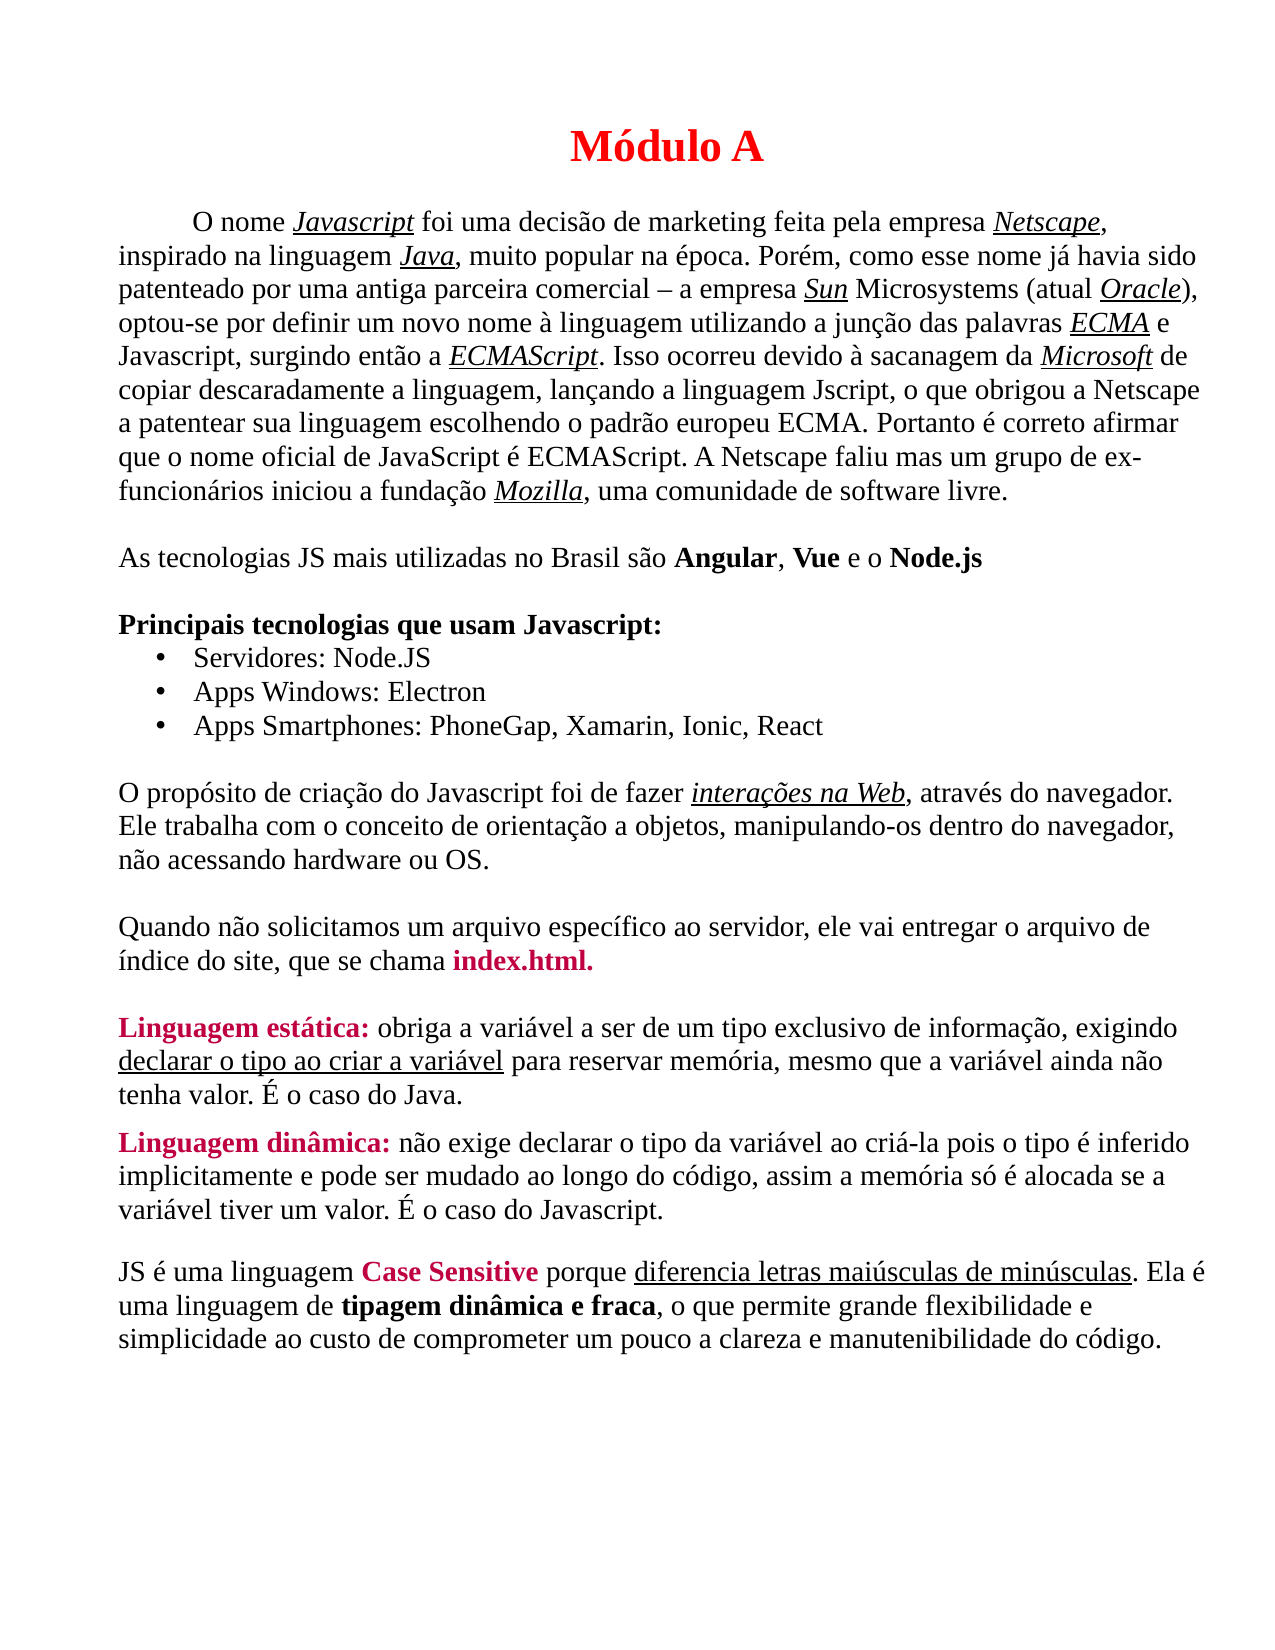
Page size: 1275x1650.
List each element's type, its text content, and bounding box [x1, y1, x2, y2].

text Quando não solicitamos um arquivo específico ao servidor, ele vai entregar o arquivo de índice do site, que se chama index.html. [118, 909, 1217, 976]
text O nome Javascript foi uma decisão de marketing feita pela empresa Netscape, inspirado na linguagem Java, muito popular na época. Porém, como esse nome já havia sido patenteado por uma antiga parceira comercial – a empresa Sun Microsystems (atual Oracle), optou-se por definir um novo nome à linguagem utilizando a junção das palavras ECMA e Javascript, surgindo então a ECMAScript. Isso ocorreu devido à sacanagem da Microsoft de copiar descaradamente a linguagem, lançando a linguagem Jscript, o que obrigou a Netscape a patentear sua linguagem escolhendo o padrão europeu ECMA. Portanto é correto afirmar que o nome oficial de JavaScript é ECMAScript. A Netscape faliu mas um grupo de ex-funcionários iniciou a fundação Mozilla, uma comunidade de software livre. [118, 204, 1217, 506]
text O propósito de criação do Javascript foi de fazer interações na Web, através do navegador. Ele trabalha com o conceito de orientação a objetos, manipulando-os dentro do navegador, não acessando hardware ou OS. [118, 775, 1217, 876]
text Principais tecnologias que usam Javascript: [118, 607, 1217, 640]
list Apps Windows: Electron [156, 674, 1217, 708]
text As tecnologias JS mais utilizadas no Brasil são Angular, Vue e o Node.js [118, 540, 1217, 573]
text Linguagem dinâmica: não exige declarar o tipo da variável ao criá-la pois o tipo é inferido implicitamente e pode ser mudado ao longo do código, assim a memória só é alocada se a variável tiver um valor. É o caso do Javascript. [118, 1125, 1217, 1226]
list Servidores: Node.JS [156, 640, 1217, 674]
text JS é uma linguagem Case Sensitive porque diferencia letras maiúsculas de minúsculas. Ela é uma linguagem de tipagem dinâmica e fraca, o que permite grande flexibilidade e simplicidade ao custo de comprometer um pouco a clareza e manutenibilidade do código. [118, 1254, 1217, 1355]
list Apps Smartphones: PhoneGap, Xamarin, Ionic, React [156, 708, 1217, 741]
text Linguagem estática: obriga a variável a ser de um tipo exclusivo de informação, exigindo declarar o tipo ao criar a variável para reservar memória, mesmo que a variável ainda não tenha valor. É o caso do Java. [118, 1010, 1217, 1110]
text Módulo A [118, 118, 1217, 171]
